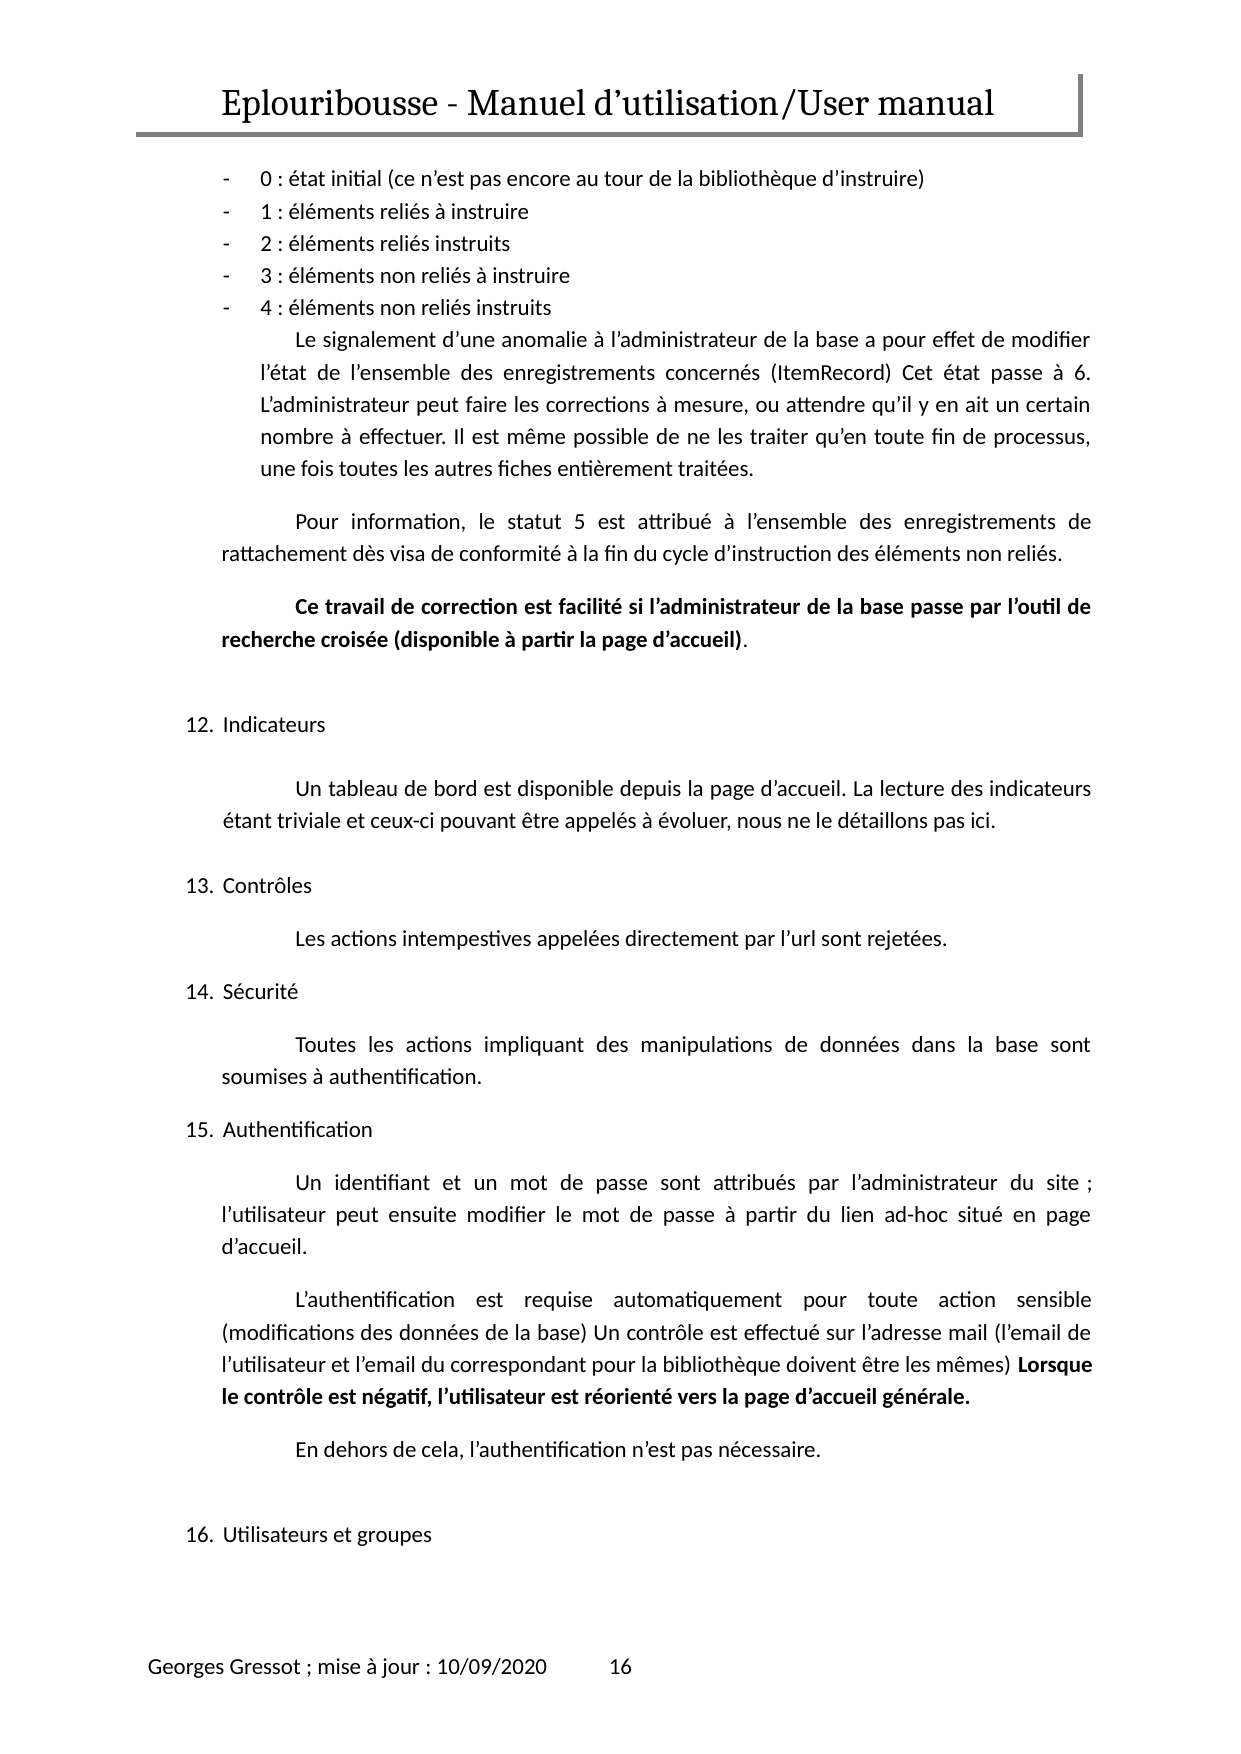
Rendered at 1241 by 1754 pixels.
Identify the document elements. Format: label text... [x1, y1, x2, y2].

list Indicateurs [185, 710, 1093, 738]
text Ce travail de correction est facilité si l’administrateur de la base passe par l’outil de recherche croisée (disponible à partir la page d’accueil). [221, 592, 1093, 653]
list Le signalement d’une anomalie à l’administrateur de la base a pour effet de modifier l’état de l’ensemble des enregistrements concernés (ItemRecord) Cet état passe à 6. L’administrateur peut faire les corrections à mesure, ou attendre qu’il y en ait un certain nombre à effectuer. Il est même possible de ne les traiter qu’en toute fin de processus, une fois toutes les autres fiches entièrement traitées. [260, 326, 1093, 482]
text En dehors de cela, l’authentification n’est pas nécessaire. [221, 1435, 1093, 1463]
text Un identifiant et un mot de passe sont attribués par l’administrateur du site ; l’utilisateur peut ensuite modifier le mot de passe à partir du lien ad-hoc situé en page d’accueil. [221, 1168, 1093, 1261]
list Authentification [185, 1115, 1093, 1143]
text Les actions intempestives appelées directement par l’url sont rejetées. [221, 924, 1093, 952]
list Utilisateurs et groupes [185, 1520, 1093, 1548]
list 1 : éléments reliés à instruire [223, 197, 1093, 225]
list 3 : éléments non reliés à instruire [223, 261, 1093, 289]
text Pour information, le statut 5 est attribué à l’ensemble des enregistrements de rattachement dès visa de conformité à la fin du cycle d’instruction des éléments non reliés. [221, 507, 1093, 567]
list Un tableau de bord est disponible depuis la page d’accueil. La lecture des indicateurs étant triviale et ceux-ci pouvant être appelés à évoluer, nous ne le détaillons pas ici. [223, 774, 1093, 834]
list Sécurité [185, 977, 1093, 1005]
list 0 : état initial (ce n’est pas encore au tour de la bibliothèque d’instruire) [223, 164, 1093, 193]
text L’authentification est requise automatiquement pour toute action sensible (modifications des données de la base) Un contrôle est effectué sur l’adresse mail (l’email de l’utilisateur et l’email du correspondant pour la bibliothèque doivent être les mêmes) Lorsque le contrôle est négatif, l’utilisateur est réorienté vers la page d’accueil générale. [221, 1286, 1093, 1410]
list 4 : éléments non reliés instruits [223, 293, 1093, 321]
list 2 : éléments reliés instruits [223, 229, 1093, 257]
text Toutes les actions impliquant des manipulations de données dans la base sont soumises à authentification. [221, 1030, 1093, 1090]
list Contrôles [185, 871, 1093, 899]
